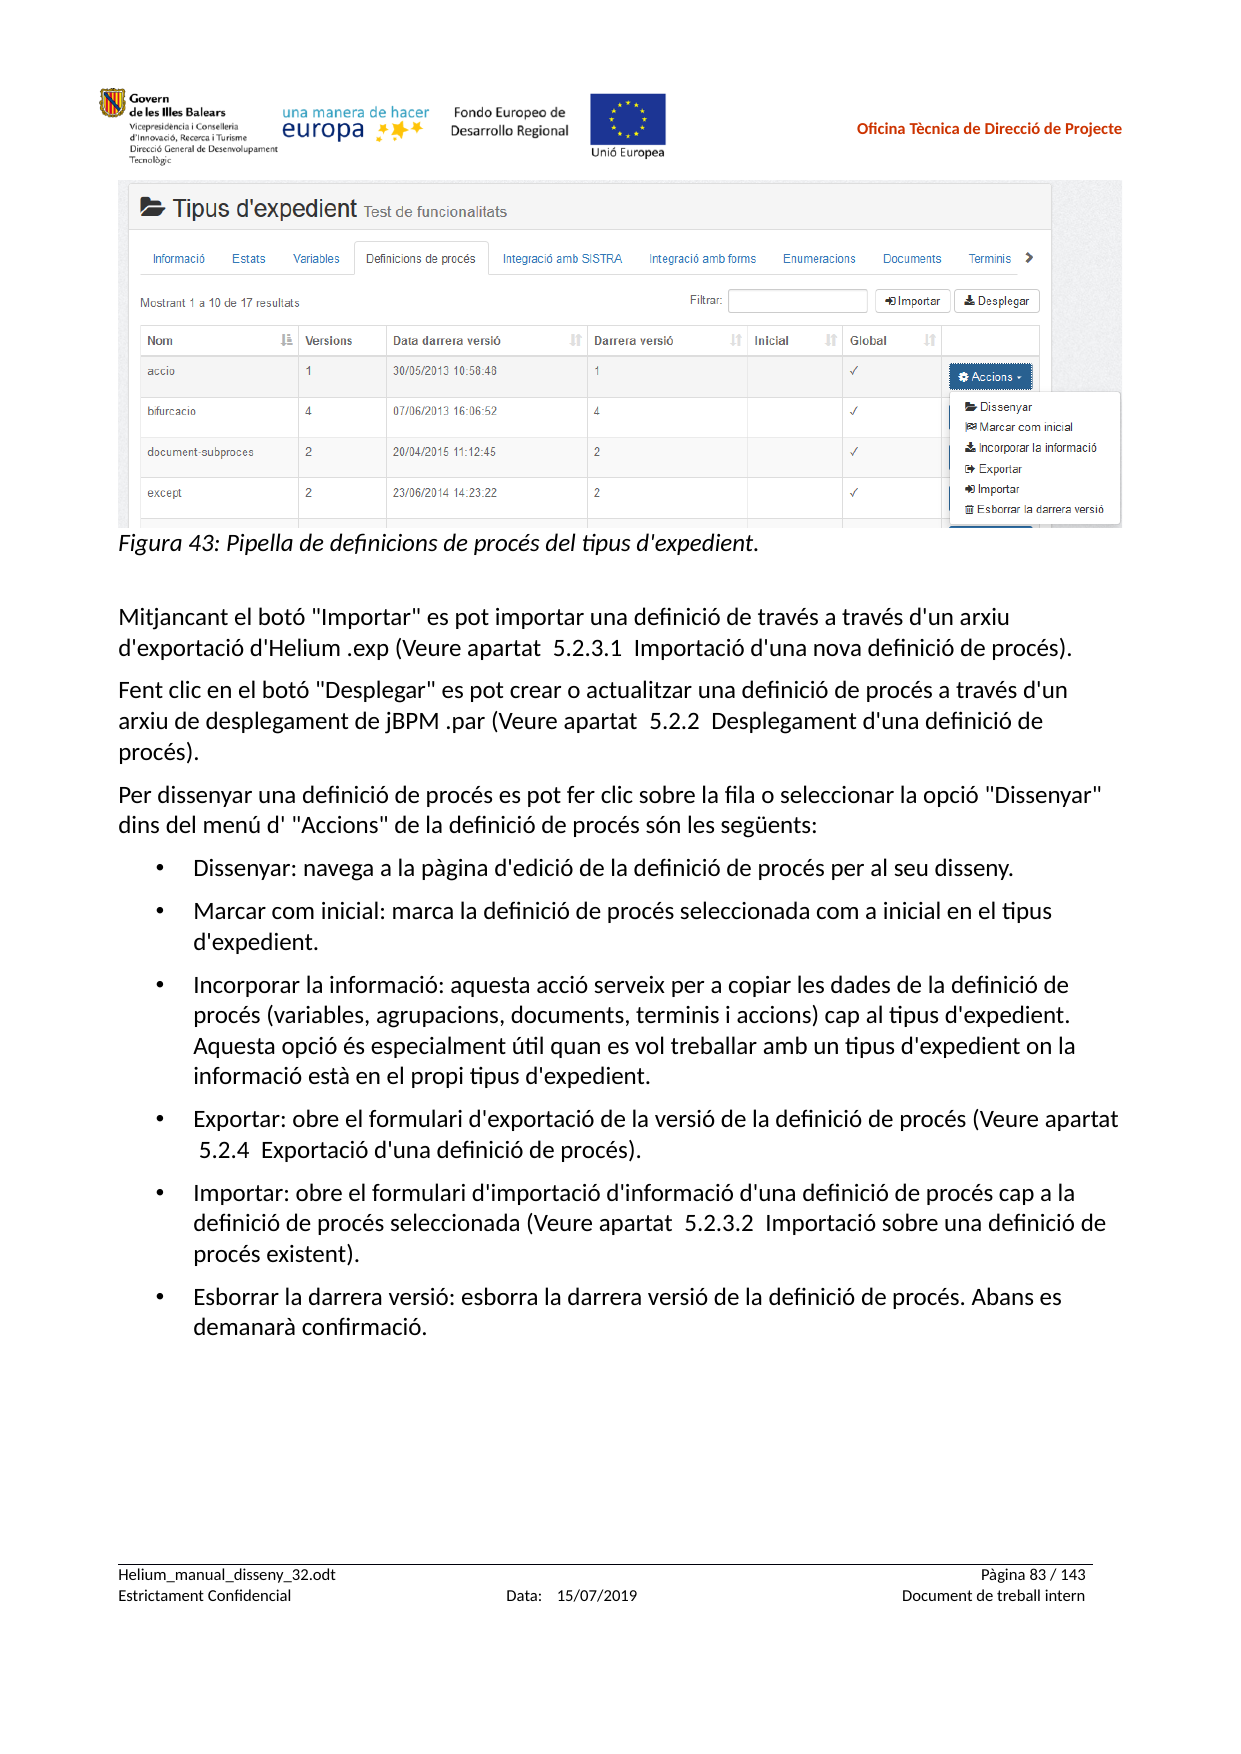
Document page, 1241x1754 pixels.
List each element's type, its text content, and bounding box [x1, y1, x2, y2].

list Dissenyar: navega a la pàgina d'edició de la definició de procés per al seu disseny. [156, 852, 1122, 883]
picture [118, 180, 1123, 528]
list Exportar: obre el formulari d'exportació de la versió de la definició de procés (Veure apartat 5.2.4 Exportació d'una definició de procés). [156, 1103, 1122, 1164]
list Incorporar la informació: aquesta acció serveix per a copiar les dades de la definició de procés (variables, agrupacions, documents, terminis i accions) cap al tipus d'expedient. Aquesta opció és especialment útil quan es vol treballar amb un tipus d'expedient on la informació està en el propi tipus d'expedient. [156, 969, 1122, 1091]
text Per dissenyar una definició de procés es pot fer clic sobre la fila o seleccionar la opció "Dissenyar" dins del menú d' "Accions" de la definició de procés són les següents: [118, 779, 1122, 840]
list Marcar com inicial: marca la definició de procés seleccionada com a inicial en el tipus d'expedient. [156, 895, 1122, 956]
text Mitjancant el botó "Importar" es pot importar una definició de través a través d'un arxiu d'exportació d'Helium .exp (Veure apartat 5.2.3.1 Importació d'una nova definició de procés). [118, 601, 1122, 662]
text Fent clic en el botó "Desplegar" es pot crear o actualitzar una definició de procés a través d'un arxiu de desplegament de jBPM .par (Veure apartat 5.2.2 Desplegament d'una definició de procés). [118, 675, 1122, 766]
text Figura 43: Pipella de definicions de procés del tipus d'expedient. [118, 528, 1122, 558]
list Importar: obre el formulari d'importació d'informació d'una definició de procés cap a la definició de procés seleccionada (Veure apartat 5.2.3.2 Importació sobre una definició de procés existent). [156, 1177, 1122, 1268]
list Esborrar la darrera versió: esborra la darrera versió de la definició de procés. Abans es demanarà confirmació. [156, 1281, 1122, 1342]
picture [99, 87, 668, 166]
